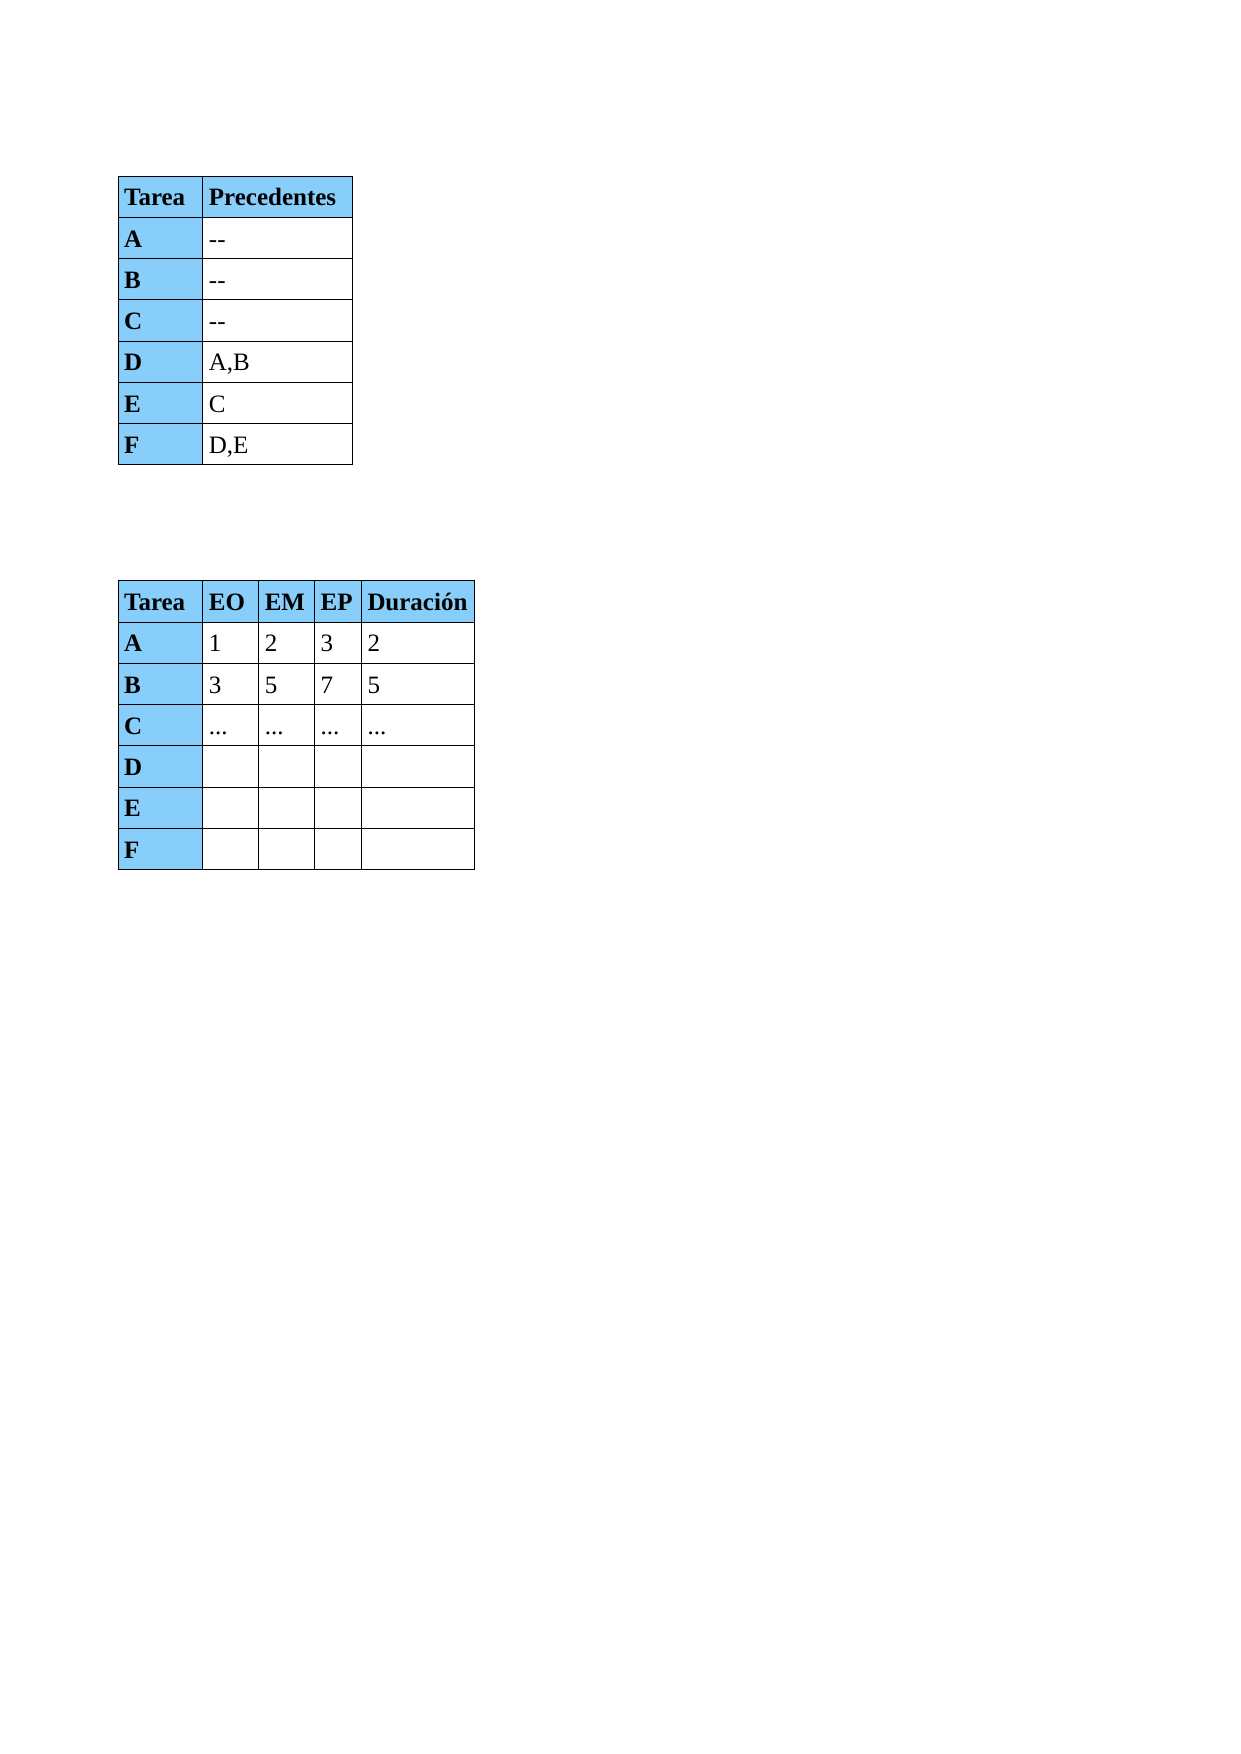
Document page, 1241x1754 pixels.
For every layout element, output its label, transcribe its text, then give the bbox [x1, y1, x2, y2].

table_cell 3 [315, 623, 361, 663]
table_cell 1 [203, 623, 258, 663]
table_cell 5 [362, 664, 474, 704]
table_cell ... [315, 705, 361, 745]
table_cell D,E [203, 424, 352, 464]
table_header EP [315, 581, 361, 622]
table_cell E [119, 383, 202, 423]
table_header Duración [362, 581, 474, 622]
table_cell [259, 746, 314, 787]
table_cell 5 [259, 664, 314, 704]
table_cell [203, 746, 258, 787]
table_cell D [119, 342, 202, 382]
table_cell [203, 788, 258, 828]
table_cell B [119, 664, 202, 704]
table_cell [259, 829, 314, 869]
table_cell C [119, 705, 202, 745]
table_cell [315, 829, 361, 869]
table_cell C [119, 300, 202, 341]
table_cell D [119, 746, 202, 787]
table_header EO [203, 581, 258, 622]
table_cell C [203, 383, 352, 423]
table_cell B [119, 259, 202, 299]
table_header Precedentes [203, 177, 352, 217]
table_cell [315, 788, 361, 828]
table_cell [362, 829, 474, 869]
table_cell ... [259, 705, 314, 745]
table_header Tarea [119, 177, 202, 217]
table_cell [315, 746, 361, 787]
table_cell [362, 788, 474, 828]
table_cell 2 [259, 623, 314, 663]
table_cell 7 [315, 664, 361, 704]
table_cell [259, 788, 314, 828]
table_cell -- [203, 300, 352, 341]
table_cell A [119, 218, 202, 258]
table_cell -- [203, 218, 352, 258]
table_cell F [119, 424, 202, 464]
table_cell F [119, 829, 202, 869]
table_cell 2 [362, 623, 474, 663]
table_cell 3 [203, 664, 258, 704]
table_cell A [119, 623, 202, 663]
table_cell [362, 746, 474, 787]
table_cell -- [203, 259, 352, 299]
table_cell ... [203, 705, 258, 745]
table_header Tarea [119, 581, 202, 622]
table_cell A,B [203, 342, 352, 382]
table_header EM [259, 581, 314, 622]
table_cell ... [362, 705, 474, 745]
table_cell [203, 829, 258, 869]
table_cell E [119, 788, 202, 828]
